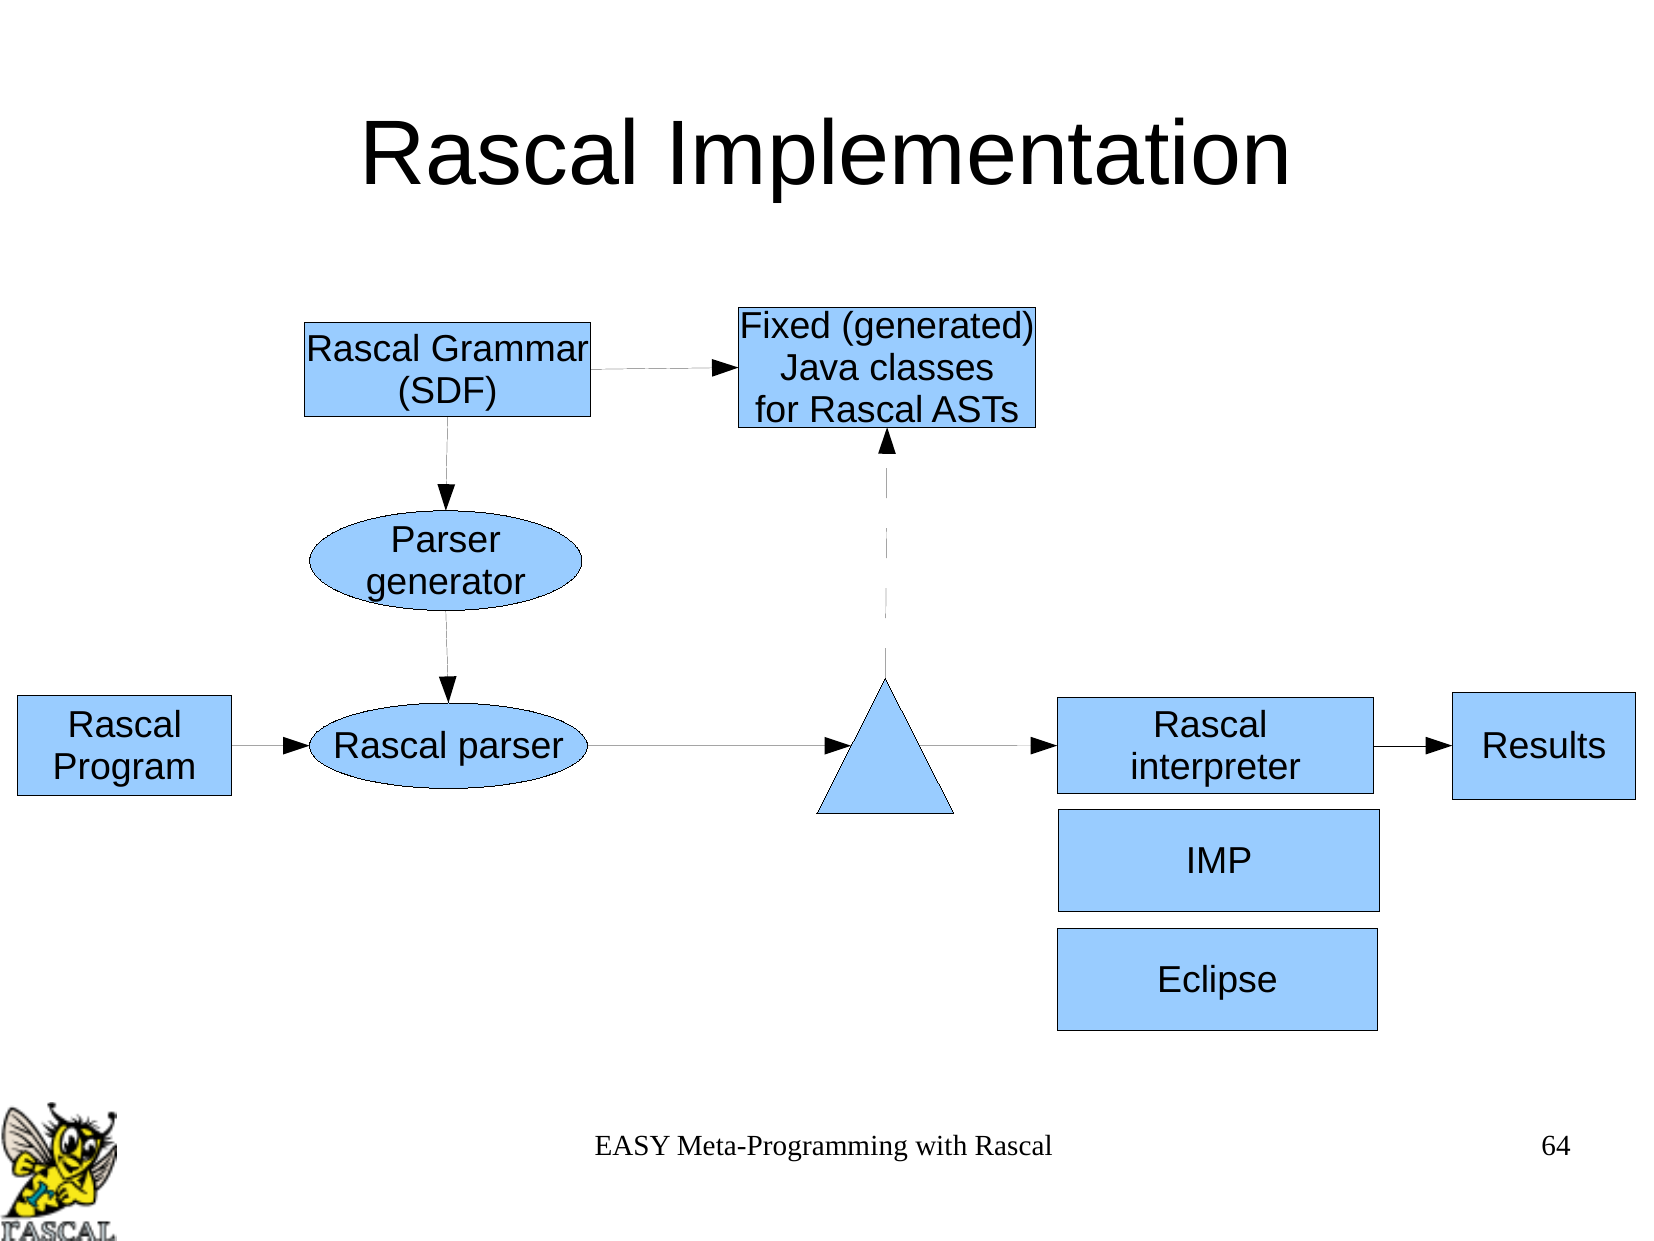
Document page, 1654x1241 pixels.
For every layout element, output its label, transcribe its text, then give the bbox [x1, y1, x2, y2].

text_box Results [1452, 692, 1636, 800]
text_box Rascal Program [17, 695, 232, 796]
text_box Parser generator [309, 510, 582, 611]
text_box Fixed (generated) Java classes for Rascal ASTs [738, 307, 1036, 428]
text_box IMP [1058, 809, 1380, 912]
text_box Rascal interpreter [1057, 697, 1374, 794]
title Rascal Implementation [82, 49, 1571, 257]
text_box [816, 678, 954, 814]
picture [0, 1102, 117, 1241]
text_box Rascal parser [309, 702, 588, 789]
text_box Eclipse [1057, 928, 1378, 1031]
text_box Rascal Grammar (SDF) [304, 322, 591, 417]
